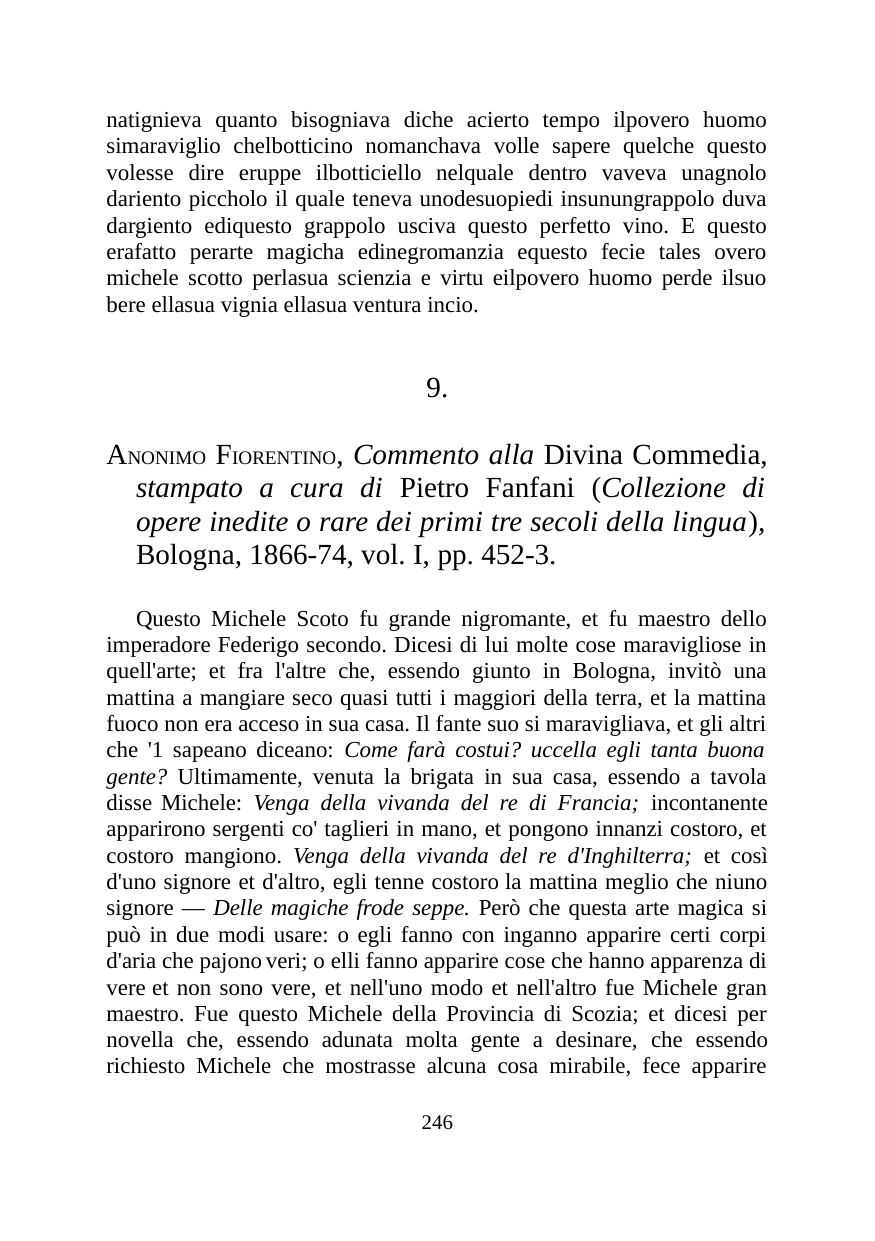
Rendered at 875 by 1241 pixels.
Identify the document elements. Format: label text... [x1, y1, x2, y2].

text Questo Michele Scoto fu grande nigromante, et fu maestro dello imperadore Federigo secondo. Dicesi di lui molte cose maravigliose in quell'arte; et fra l'altre che, essendo giunto in Bologna, invitò una mattina a mangiare seco quasi tutti i maggiori della terra, et la mattina fuoco non era acceso in sua casa. Il fante suo si maravigliava, et gli altri che '1 sapeano diceano: Come farà costui? uccella egli tanta buona gente? Ultimamente, venuta la brigata in sua casa, essendo a tavola disse Michele: Venga della vivanda del re di Francia; incontanente apparirono sergenti co' taglieri in mano, et pongono innanzi costoro, et costoro mangiono. Venga della vivanda del re d'Inghilterra; et così d'uno signore et d'altro, egli tenne costoro la mattina meglio che niuno signore — Delle magiche frode seppe. Però che questa arte magica si può in due modi usare: o egli fanno con inganno apparire certi corpi d'aria che pajono veri; o elli fanno apparire cose che hanno apparenza di vere et non sono vere, et nell'uno modo et nell'altro fue Michele gran maestro. Fue questo Michele della Provincia di Scozia; et dicesi per novella che, essendo adunata molta gente a desinare, che essendo richiesto Michele che mostrasse alcuna cosa mirabile, fece apparire [106, 604, 768, 1079]
text Anonimo Fiorentino, Commento alla Divina Commedia, stampato a cura di Pietro Fanfani (Collezione di opere inedite o rare dei primi tre secoli della lingua), Bologna, 1866-74, vol. I, pp. 452-3. [106, 437, 768, 571]
text natignieva quanto bisogniava diche acierto tempo ilpovero huomo simaraviglio chelbotticino nomanchava volle sapere quelche questo volesse dire eruppe ilbotticiello nelquale dentro vaveva unagnolo dariento piccholo il quale teneva unodesuopiedi insunungrappolo duva dargiento ediquesto grappolo usciva questo perfetto vino. E questo erafatto perarte magicha edinegromanzia equesto fecie tales overo michele scotto perlasua scienzia e virtu eilpovero huomo perde ilsuo bere ellasua vignia ellasua ventura incio. [106, 106, 768, 317]
text 9. [106, 370, 768, 403]
